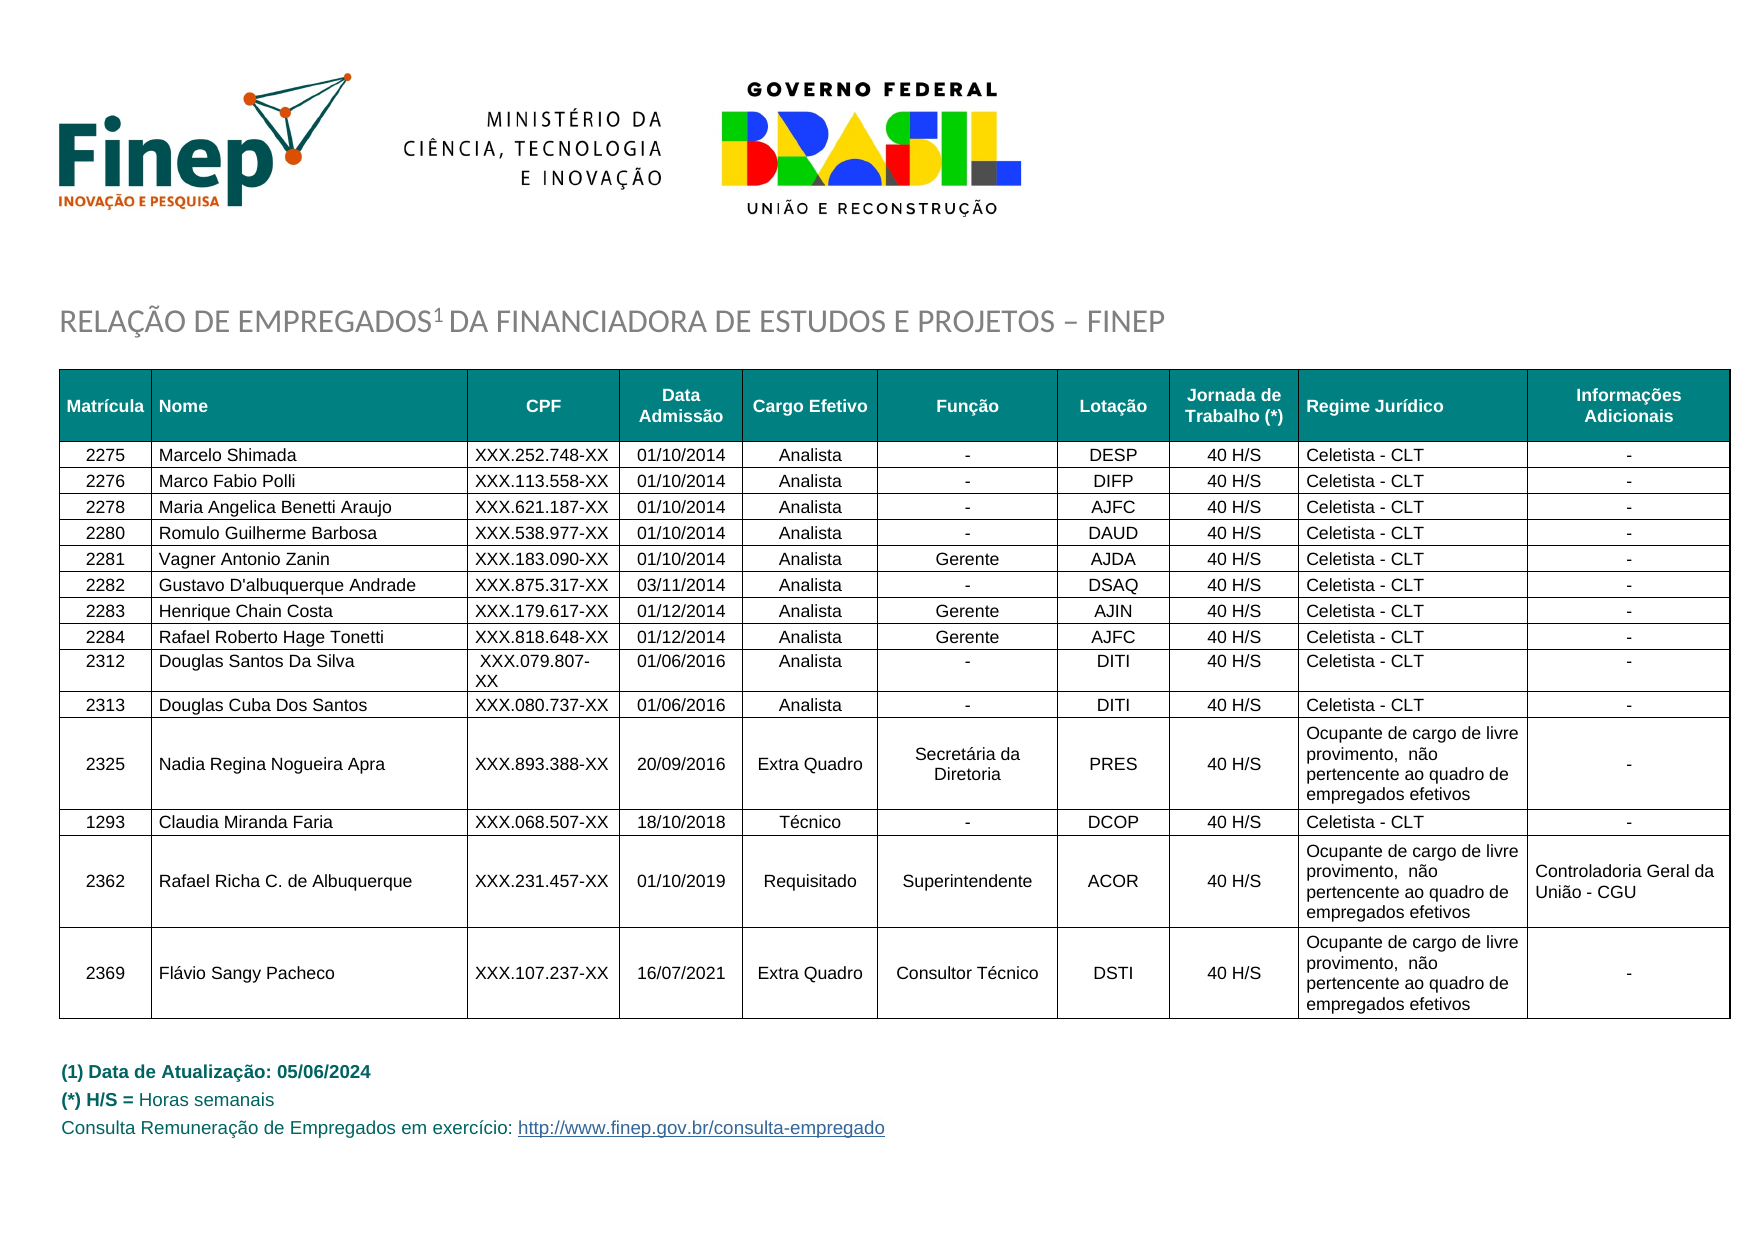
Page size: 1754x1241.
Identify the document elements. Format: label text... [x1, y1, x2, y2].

table_header Lotação [1058, 370, 1169, 441]
table_cell AJIN [1058, 598, 1169, 623]
table_cell DAUD [1058, 520, 1169, 545]
table_cell 40 H/S [1170, 624, 1298, 649]
table_cell 03/11/2014 [620, 572, 742, 597]
table_cell 2278 [60, 494, 151, 519]
table_cell Celetista - CLT [1299, 650, 1527, 691]
table_cell - [1528, 692, 1729, 717]
table_cell Douglas Cuba Dos Santos [152, 692, 467, 717]
table_cell 2313 [60, 692, 151, 717]
table_cell 40 H/S [1170, 468, 1298, 493]
table_cell XXX.231.457-XX [468, 836, 619, 927]
table_cell DSTI [1058, 928, 1169, 1018]
table_cell 1293 [60, 810, 151, 835]
table_cell - [878, 520, 1057, 545]
table_cell Analista [743, 624, 877, 649]
table_cell 2280 [60, 520, 151, 545]
table_cell Extra Quadro [743, 718, 877, 809]
table_cell Ocupante de cargo de livre provimento, não pertencente ao quadro de empregados efetivos [1299, 718, 1527, 809]
table_cell - [1528, 520, 1729, 545]
table_cell DITI [1058, 650, 1169, 691]
table_cell XXX.183.090-XX [468, 546, 619, 571]
table_cell Analista [743, 692, 877, 717]
table_cell 2362 [60, 836, 151, 927]
table_cell Ocupante de cargo de livre provimento, não pertencente ao quadro de empregados efetivos [1299, 928, 1527, 1018]
table_cell Analista [743, 494, 877, 519]
table_cell AJDA [1058, 546, 1169, 571]
table_cell 2281 [60, 546, 151, 571]
table_cell Claudia Miranda Faria [152, 810, 467, 835]
table_cell XXX.893.388-XX [468, 718, 619, 809]
table_cell XXX.179.617-XX [468, 598, 619, 623]
table_cell Celetista - CLT [1299, 598, 1527, 623]
table_cell Celetista - CLT [1299, 442, 1527, 467]
table_cell Rafael Roberto Hage Tonetti [152, 624, 467, 649]
table_cell 40 H/S [1170, 718, 1298, 809]
table_cell 01/06/2016 [620, 692, 742, 717]
table_cell 01/10/2014 [620, 442, 742, 467]
table_cell - [1528, 572, 1729, 597]
table_cell AJFC [1058, 494, 1169, 519]
table_cell AJFC [1058, 624, 1169, 649]
table_cell Analista [743, 650, 877, 691]
table_header Data Admissão [620, 370, 742, 441]
table_cell - [878, 442, 1057, 467]
table_cell 40 H/S [1170, 692, 1298, 717]
table_cell 01/06/2016 [620, 650, 742, 691]
table_cell 01/12/2014 [620, 598, 742, 623]
table_cell Celetista - CLT [1299, 546, 1527, 571]
table_cell - [878, 810, 1057, 835]
table_cell 40 H/S [1170, 494, 1298, 519]
table_cell 01/10/2014 [620, 546, 742, 571]
table_header Jornada de Trabalho (*) [1170, 370, 1298, 441]
table_cell 2312 [60, 650, 151, 691]
table_cell Gerente [878, 598, 1057, 623]
table_cell Gerente [878, 624, 1057, 649]
table_cell XXX.113.558-XX [468, 468, 619, 493]
table_cell Maria Angelica Benetti Araujo [152, 494, 467, 519]
table_cell 40 H/S [1170, 520, 1298, 545]
table_cell XXX.538.977-XX [468, 520, 619, 545]
table_cell - [878, 468, 1057, 493]
table_cell XXX.252.748-XX [468, 442, 619, 467]
table_cell XXX.621.187-XX [468, 494, 619, 519]
table_cell - [1528, 718, 1729, 809]
table_cell 01/10/2014 [620, 494, 742, 519]
table_cell 20/09/2016 [620, 718, 742, 809]
table_cell Técnico [743, 810, 877, 835]
table_cell 2276 [60, 468, 151, 493]
table_header Função [878, 370, 1057, 441]
table_cell Flávio Sangy Pacheco [152, 928, 467, 1018]
table_cell Marco Fabio Polli [152, 468, 467, 493]
table_cell DCOP [1058, 810, 1169, 835]
table_cell Celetista - CLT [1299, 572, 1527, 597]
table_cell - [878, 650, 1057, 691]
table_cell Douglas Santos Da Silva [152, 650, 467, 691]
table_cell Rafael Richa C. de Albuquerque [152, 836, 467, 927]
table_cell DIFP [1058, 468, 1169, 493]
table_cell - [878, 494, 1057, 519]
table_cell Superintendente [878, 836, 1057, 927]
table_cell XXX.068.507-XX [468, 810, 619, 835]
table_cell Analista [743, 598, 877, 623]
table_cell - [878, 692, 1057, 717]
table_cell Celetista - CLT [1299, 624, 1527, 649]
table_cell DITI [1058, 692, 1169, 717]
table_cell 40 H/S [1170, 546, 1298, 571]
table_cell 2283 [60, 598, 151, 623]
table_cell Gerente [878, 546, 1057, 571]
table_cell - [1528, 442, 1729, 467]
table_cell - [1528, 546, 1729, 571]
table_cell 40 H/S [1170, 572, 1298, 597]
table_header Matrícula [60, 370, 151, 441]
table_cell Celetista - CLT [1299, 810, 1527, 835]
table_cell - [1528, 494, 1729, 519]
table_cell XXX.079.807-XX [468, 650, 619, 691]
table_cell Analista [743, 520, 877, 545]
table_cell XXX.107.237-XX [468, 928, 619, 1018]
table_cell 16/07/2021 [620, 928, 742, 1018]
table_cell 2282 [60, 572, 151, 597]
table_cell Controladoria Geral da União - CGU [1528, 836, 1729, 927]
table_cell 01/10/2014 [620, 520, 742, 545]
table_cell Gustavo D'albuquerque Andrade [152, 572, 467, 597]
table_cell 40 H/S [1170, 442, 1298, 467]
table_cell Henrique Chain Costa [152, 598, 467, 623]
table_cell XXX.875.317-XX [468, 572, 619, 597]
table_cell 2369 [60, 928, 151, 1018]
table_cell Vagner Antonio Zanin [152, 546, 467, 571]
table_cell 40 H/S [1170, 836, 1298, 927]
table_header Cargo Efetivo [743, 370, 877, 441]
table_cell DSAQ [1058, 572, 1169, 597]
table_cell Marcelo Shimada [152, 442, 467, 467]
table_cell Analista [743, 442, 877, 467]
table_header Informações Adicionais [1528, 370, 1729, 441]
table_header Regime Jurídico [1299, 370, 1527, 441]
table_cell Celetista - CLT [1299, 494, 1527, 519]
table_cell Analista [743, 468, 877, 493]
table_cell - [1528, 468, 1729, 493]
table_cell Secretária da Diretoria [878, 718, 1057, 809]
table_cell Celetista - CLT [1299, 692, 1527, 717]
table_cell - [1528, 928, 1729, 1018]
table_cell 01/10/2019 [620, 836, 742, 927]
table_cell XXX.818.648-XX [468, 624, 619, 649]
table_cell 2275 [60, 442, 151, 467]
table_cell 40 H/S [1170, 928, 1298, 1018]
table_cell Consultor Técnico [878, 928, 1057, 1018]
table_cell DESP [1058, 442, 1169, 467]
table_cell Analista [743, 546, 877, 571]
table_cell 40 H/S [1170, 650, 1298, 691]
table_cell Requisitado [743, 836, 877, 927]
table_cell ACOR [1058, 836, 1169, 927]
table_header Nome [152, 370, 467, 441]
table_cell - [1528, 624, 1729, 649]
table_header CPF [468, 370, 619, 441]
table_cell 2325 [60, 718, 151, 809]
table_cell Romulo Guilherme Barbosa [152, 520, 467, 545]
table_cell Extra Quadro [743, 928, 877, 1018]
table_cell - [1528, 810, 1729, 835]
table_cell 18/10/2018 [620, 810, 742, 835]
table_cell Analista [743, 572, 877, 597]
table_cell PRES [1058, 718, 1169, 809]
table_cell - [1528, 598, 1729, 623]
table_cell - [1528, 650, 1729, 691]
table_cell Celetista - CLT [1299, 520, 1527, 545]
table_cell 2284 [60, 624, 151, 649]
table_cell 40 H/S [1170, 598, 1298, 623]
table_cell Nadia Regina Nogueira Apra [152, 718, 467, 809]
table_cell 01/10/2014 [620, 468, 742, 493]
table_cell XXX.080.737-XX [468, 692, 619, 717]
table_cell Ocupante de cargo de livre provimento, não pertencente ao quadro de empregados efetivos [1299, 836, 1527, 927]
table_cell - [878, 572, 1057, 597]
table_cell 01/12/2014 [620, 624, 742, 649]
table_cell Celetista - CLT [1299, 468, 1527, 493]
table_cell 40 H/S [1170, 810, 1298, 835]
